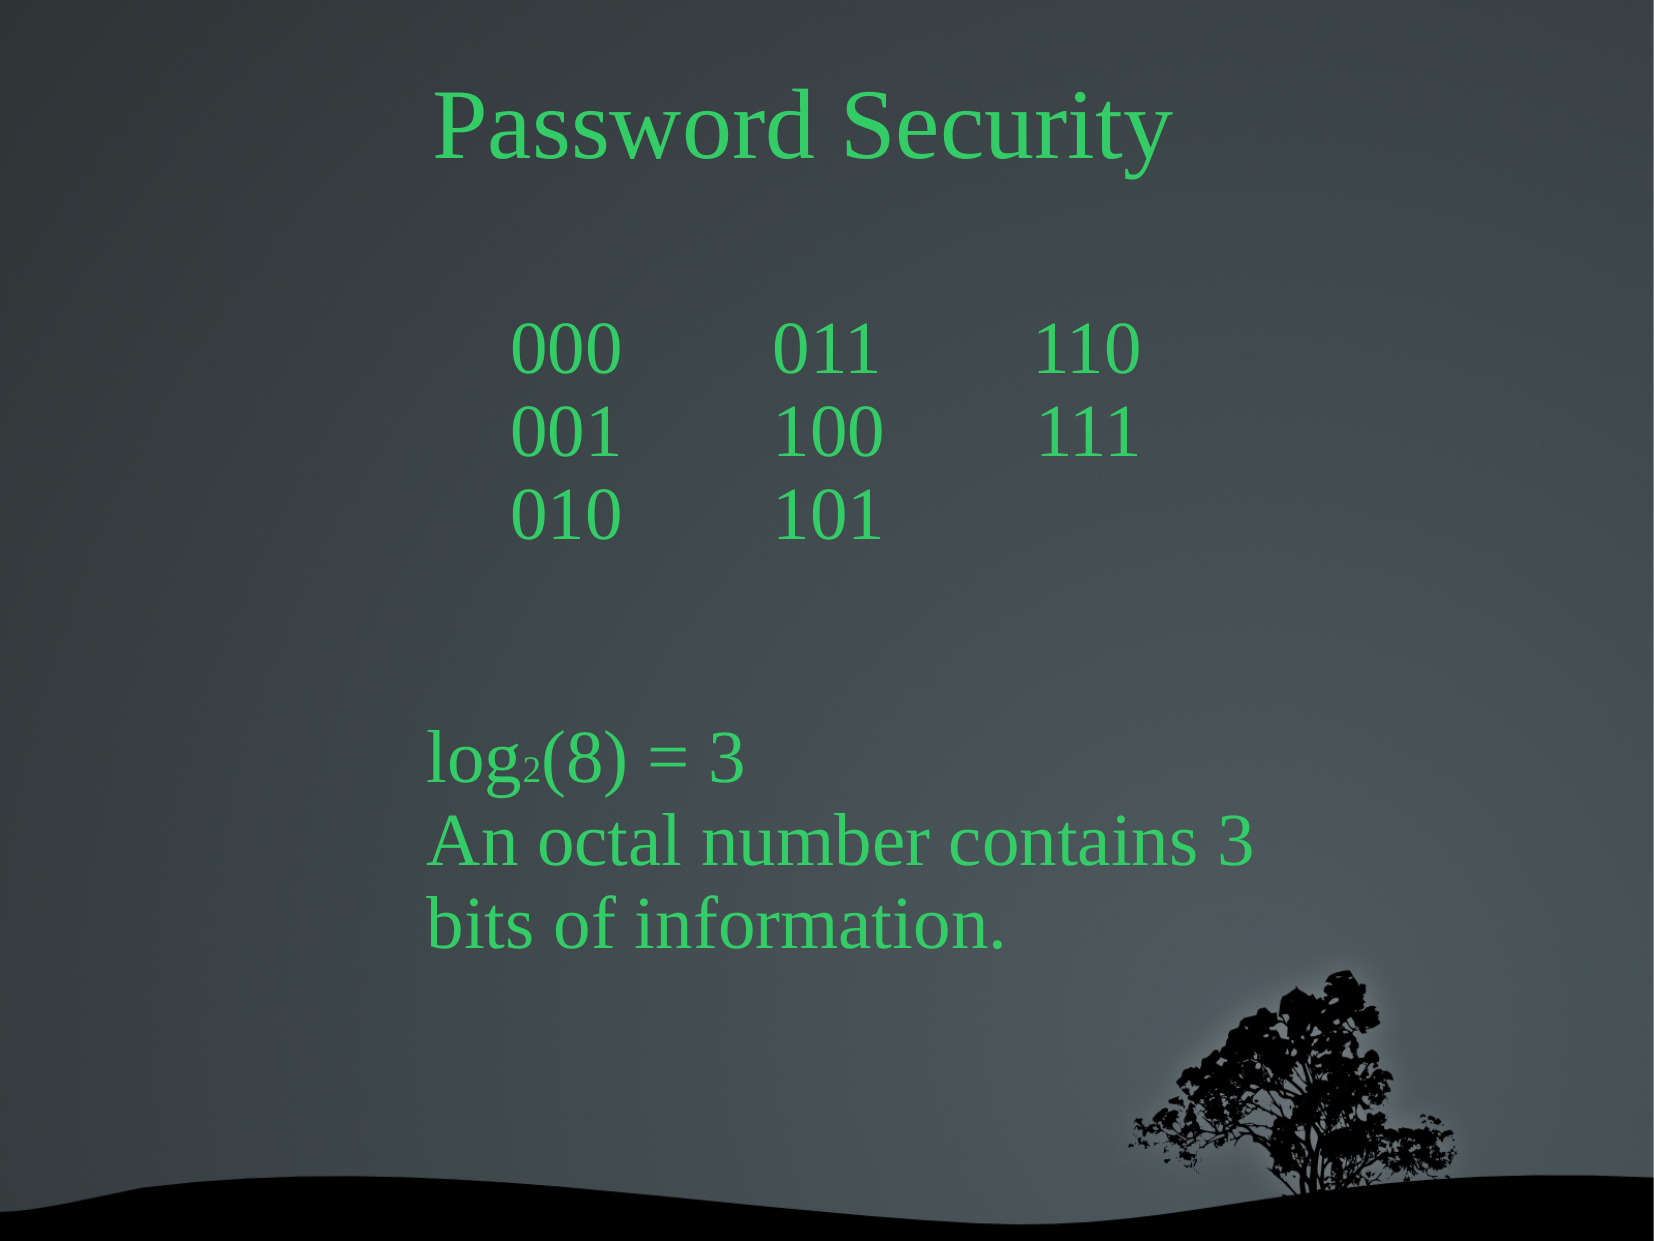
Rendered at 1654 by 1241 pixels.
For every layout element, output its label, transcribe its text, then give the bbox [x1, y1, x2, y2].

text_box Password Security [417, 62, 1186, 198]
picture [0, 0, 1654, 1241]
text_box log2(8) = 3 An octal number contains 3 bits of information. [412, 708, 1272, 996]
text_box 000 011 110 001 100 111 010 101 [495, 299, 1145, 587]
